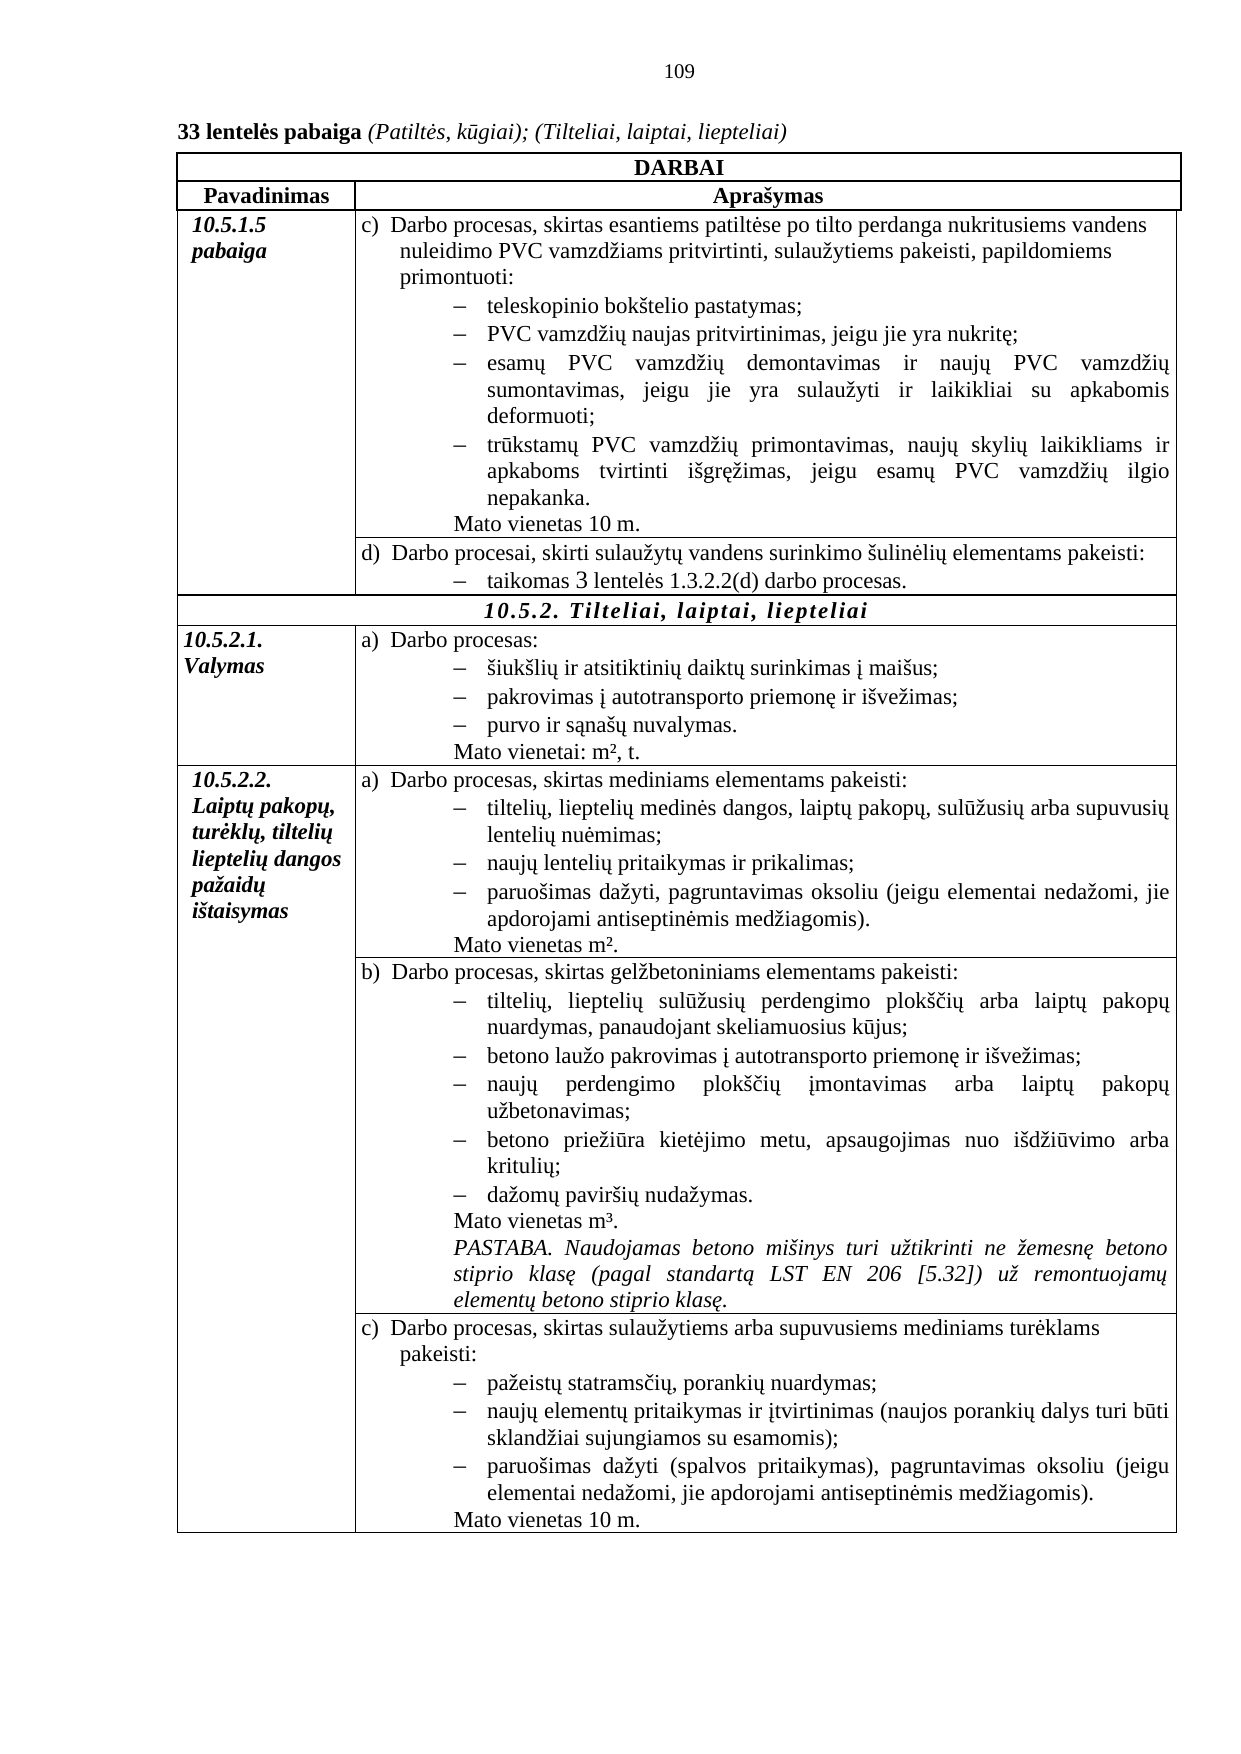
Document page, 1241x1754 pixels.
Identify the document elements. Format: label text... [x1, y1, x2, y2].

table_header DARBAI [178, 154, 1180, 180]
table_cell c) Darbo procesas, skirtas sulaužytiems arba supuvusiems mediniams turėklams pakeisti: – pažeistų statramsčių, porankių nuardymas; – naujų elementų pritaikymas ir įtvirtinimas (naujos porankių dalys turi būti sklandžiai sujungiamos su esamomis); – paruošimas dažyti (spalvos pritaikymas), pagruntavimas oksoliu (jeigu elementai nedažomi, jie apdorojami antiseptinėmis medžiagomis). Mato vienetas 10 m. [356, 1314, 1176, 1532]
table_cell [1177, 957, 1181, 1313]
table_cell [1177, 1313, 1181, 1532]
table_cell [1177, 537, 1181, 594]
table_cell [1177, 594, 1181, 624]
table_cell [1177, 211, 1181, 537]
table_cell 10.5.2. Tilteliai, laiptai, liepteliai [178, 596, 1176, 624]
text 33 lentelės pabaiga (Patiltės, kūgiai); (Tilteliai, laiptai, liepteliai) [177, 118, 1181, 144]
table_cell 10.5.2.1. Valymas [178, 626, 355, 764]
table_cell [1177, 625, 1181, 764]
table_cell 10.5.1.5 pabaiga [178, 211, 355, 594]
table_cell a) Darbo procesas: – šiukšlių ir atsitiktinių daiktų surinkimas į maišus; – pakrovimas į autotransporto priemonę ir išvežimas; – purvo ir sąnašų nuvalymas. Mato vienetai: m², t. [356, 626, 1176, 764]
table_cell Pavadinimas [178, 182, 354, 209]
table_cell a) Darbo procesas, skirtas mediniams elementams pakeisti: – tiltelių, lieptelių medinės dangos, laiptų pakopų, sulūžusių arba supuvusių lentelių nuėmimas; – naujų lentelių pritaikymas ir prikalimas; – paruošimas dažyti, pagruntavimas oksoliu (jeigu elementai nedažomi, jie apdorojami antiseptinėmis medžiagomis). Mato vienetas m². [356, 766, 1176, 957]
table_cell c) Darbo procesas, skirtas esantiems patiltėse po tilto perdanga nukritusiems vandens nuleidimo PVC vamzdžiams pritvirtinti, sulaužytiems pakeisti, papildomiems primontuoti: – teleskopinio bokštelio pastatymas; – PVC vamzdžių naujas pritvirtinimas, jeigu jie yra nukritę; – esamų PVC vamzdžių demontavimas ir naujų PVC vamzdžių sumontavimas, jeigu jie yra sulaužyti ir laikikliai su apkabomis deformuoti; – trūkstamų PVC vamzdžių primontavimas, naujų skylių laikikliams ir apkaboms tvirtinti išgręžimas, jeigu esamų PVC vamzdžių ilgio nepakanka. Mato vienetas 10 m. [356, 211, 1176, 537]
table_cell 10.5.2.2. Laiptų pakopų, turėklų, tiltelių lieptelių dangos pažaidų ištaisymas [178, 766, 355, 1532]
table_cell b) Darbo procesas, skirtas gelžbetoniniams elementams pakeisti: – tiltelių, lieptelių sulūžusių perdengimo plokščių arba laiptų pakopų nuardymas, panaudojant skeliamuosius kūjus; – betono laužo pakrovimas į autotransporto priemonę ir išvežimas; – naujų perdengimo plokščių įmontavimas arba laiptų pakopų užbetonavimas; – betono priežiūra kietėjimo metu, apsaugojimas nuo išdžiūvimo arba kritulių; – dažomų paviršių nudažymas. Mato vienetas m³. PASTABA. Naudojamas betono mišinys turi užtikrinti ne žemesnę betono stiprio klasę (pagal standartą LST EN 206 [5.32]) už remontuojamų elementų betono stiprio klasę. [356, 958, 1176, 1313]
table_cell [1177, 765, 1181, 957]
table_cell Aprašymas [356, 182, 1180, 209]
table_cell d) Darbo procesai, skirti sulaužytų vandens surinkimo šulinėlių elementams pakeisti: – taikomas 3 lentelės 1.3.2.2(d) darbo procesas. [356, 538, 1176, 594]
